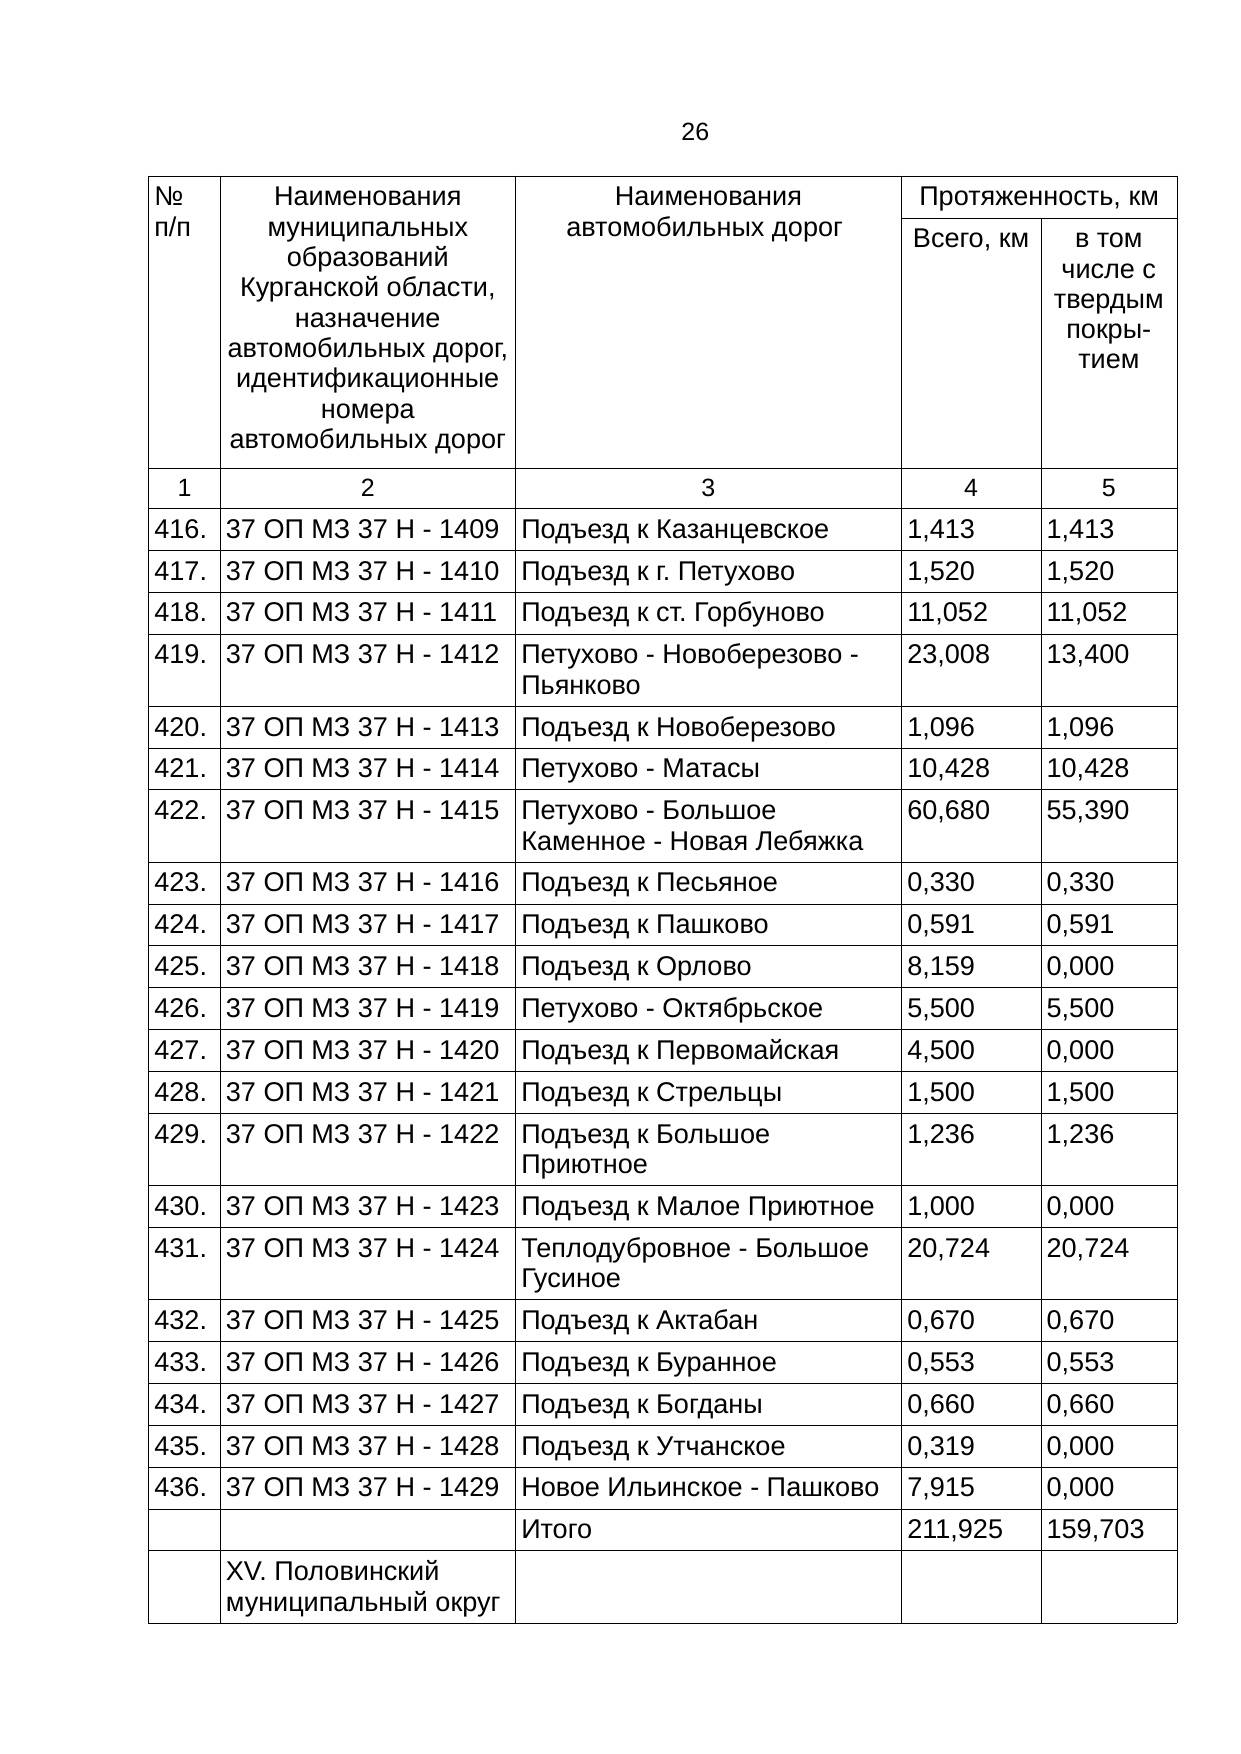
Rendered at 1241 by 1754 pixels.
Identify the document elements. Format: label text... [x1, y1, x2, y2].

table_cell 37 ОП МЗ 37 Н - 1409 [221, 509, 515, 550]
table_cell 433. [149, 1342, 220, 1383]
table_cell 1,520 [1042, 551, 1177, 592]
table_cell 0,660 [902, 1384, 1041, 1425]
table_cell 1,413 [902, 509, 1041, 550]
table_cell 4,500 [902, 1030, 1041, 1071]
table_cell Подъезд к Актабан [516, 1300, 901, 1341]
table_cell 37 ОП МЗ 37 Н - 1412 [221, 635, 515, 706]
table_cell 0,000 [1042, 1030, 1177, 1071]
table_cell 37 ОП МЗ 37 Н - 1429 [221, 1468, 515, 1508]
table_cell 0,591 [1042, 905, 1177, 945]
table_cell 37 ОП МЗ 37 Н - 1421 [221, 1072, 515, 1113]
table_cell Подъезд к Новоберезово [516, 707, 901, 747]
table_cell Подъезд к Пашково [516, 905, 901, 945]
table_cell 427. [149, 1030, 220, 1071]
table_cell Подъезд к Большое Приютное [516, 1114, 901, 1185]
table_cell 10,428 [1042, 749, 1177, 789]
table_cell 430. [149, 1186, 220, 1227]
table_header Протяженность, км [902, 177, 1177, 217]
table_cell 0,670 [902, 1300, 1041, 1341]
table_cell 418. [149, 593, 220, 633]
table_cell [149, 1510, 220, 1550]
table_cell 2 [221, 469, 515, 508]
table_header Наименования муниципальных образований Курганской области, назначение автомобильных дорог, идентификационные номера автомобильных дорог [221, 177, 515, 468]
table_cell 0,330 [902, 863, 1041, 903]
table_cell 37 ОП МЗ 37 Н - 1420 [221, 1030, 515, 1071]
table_cell 37 ОП МЗ 37 Н - 1416 [221, 863, 515, 903]
table_cell [902, 1551, 1041, 1622]
table_cell Подъезд к Орлово [516, 946, 901, 987]
table_cell 37 ОП МЗ 37 Н - 1417 [221, 905, 515, 945]
table_cell 37 ОП МЗ 37 Н - 1424 [221, 1228, 515, 1299]
table_cell 417. [149, 551, 220, 592]
table_cell Новое Ильинское - Пашково [516, 1468, 901, 1508]
table_cell 0,591 [902, 905, 1041, 945]
table_cell 0,000 [1042, 1186, 1177, 1227]
table_cell Подъезд к г. Петухово [516, 551, 901, 592]
table_cell 420. [149, 707, 220, 747]
table_cell 1 [149, 469, 220, 508]
table_cell 426. [149, 988, 220, 1029]
table_cell Петухово - Новоберезово - Пьянково [516, 635, 901, 706]
table_cell Подъезд к Малое Приютное [516, 1186, 901, 1227]
table_cell 429. [149, 1114, 220, 1185]
table_cell 11,052 [902, 593, 1041, 633]
table_cell 55,390 [1042, 790, 1177, 862]
table_cell 159,703 [1042, 1510, 1177, 1550]
table_cell 23,008 [902, 635, 1041, 706]
table_cell 0,319 [902, 1426, 1041, 1467]
table_cell 8,159 [902, 946, 1041, 987]
table_cell 435. [149, 1426, 220, 1467]
table_cell 37 ОП МЗ 37 Н - 1422 [221, 1114, 515, 1185]
table_cell Подъезд к Буранное [516, 1342, 901, 1383]
table_cell [516, 1551, 901, 1622]
table_cell 424. [149, 905, 220, 945]
table_cell 211,925 [902, 1510, 1041, 1550]
table_cell 37 ОП МЗ 37 Н - 1418 [221, 946, 515, 987]
table_cell 37 ОП МЗ 37 Н - 1411 [221, 593, 515, 633]
table_cell 432. [149, 1300, 220, 1341]
table_cell Петухово - Октябрьское [516, 988, 901, 1029]
table_cell [221, 1510, 515, 1550]
table_cell XV. Половинский муниципальный округ [221, 1551, 515, 1622]
table_cell 5 [1042, 469, 1177, 508]
table_cell 1,500 [1042, 1072, 1177, 1113]
table_cell 10,428 [902, 749, 1041, 789]
table_cell Итого [516, 1510, 901, 1550]
table_cell 428. [149, 1072, 220, 1113]
table_cell 431. [149, 1228, 220, 1299]
table_cell 436. [149, 1468, 220, 1508]
table_cell 37 ОП МЗ 37 Н - 1423 [221, 1186, 515, 1227]
table_cell 13,400 [1042, 635, 1177, 706]
table_header № п/п [149, 177, 220, 468]
table_cell 37 ОП МЗ 37 Н - 1415 [221, 790, 515, 862]
table_cell [149, 1551, 220, 1622]
table_cell 1,500 [902, 1072, 1041, 1113]
table_cell Подъезд к Утчанское [516, 1426, 901, 1467]
table_cell Подъезд к Казанцевское [516, 509, 901, 550]
table_cell 4 [902, 469, 1041, 508]
table_cell 7,915 [902, 1468, 1041, 1508]
table_cell Петухово - Матасы [516, 749, 901, 789]
table_cell Петухово - Большое Каменное - Новая Лебяжка [516, 790, 901, 862]
table_cell 425. [149, 946, 220, 987]
table_cell 416. [149, 509, 220, 550]
table_cell 37 ОП МЗ 37 Н - 1426 [221, 1342, 515, 1383]
table_cell 1,096 [902, 707, 1041, 747]
table_cell Подъезд к Песьяное [516, 863, 901, 903]
table_cell 37 ОП МЗ 37 Н - 1428 [221, 1426, 515, 1467]
table_cell 0,553 [1042, 1342, 1177, 1383]
table_cell 37 ОП МЗ 37 Н - 1413 [221, 707, 515, 747]
table_cell 60,680 [902, 790, 1041, 862]
table_cell 423. [149, 863, 220, 903]
table_cell 1,520 [902, 551, 1041, 592]
table_cell 0,000 [1042, 1426, 1177, 1467]
table_cell 37 ОП МЗ 37 Н - 1425 [221, 1300, 515, 1341]
table_cell 1,236 [902, 1114, 1041, 1185]
table_cell 1,000 [902, 1186, 1041, 1227]
table_cell 421. [149, 749, 220, 789]
table_cell 1,096 [1042, 707, 1177, 747]
table_cell [1042, 1551, 1177, 1622]
table_cell 37 ОП МЗ 37 Н - 1419 [221, 988, 515, 1029]
table_cell 3 [516, 469, 901, 508]
table_cell 0,000 [1042, 946, 1177, 987]
table_header Наименования автомобильных дорог [516, 177, 901, 468]
table_cell 419. [149, 635, 220, 706]
table_cell 5,500 [902, 988, 1041, 1029]
table_cell Подъезд к Богданы [516, 1384, 901, 1425]
table_cell Подъезд к ст. Горбуново [516, 593, 901, 633]
table_cell 422. [149, 790, 220, 862]
table_cell 20,724 [1042, 1228, 1177, 1299]
table_cell 5,500 [1042, 988, 1177, 1029]
table_cell Теплодубровное - Большое Гусиное [516, 1228, 901, 1299]
table_cell Подъезд к Первомайская [516, 1030, 901, 1071]
table_cell 37 ОП МЗ 37 Н - 1427 [221, 1384, 515, 1425]
table_cell 1,236 [1042, 1114, 1177, 1185]
table_cell 0,000 [1042, 1468, 1177, 1508]
table_cell 0,670 [1042, 1300, 1177, 1341]
table_cell 0,660 [1042, 1384, 1177, 1425]
table_cell 1,413 [1042, 509, 1177, 550]
table_cell 0,553 [902, 1342, 1041, 1383]
table_cell 37 ОП МЗ 37 Н - 1414 [221, 749, 515, 789]
table_cell в том числе с твердым покры-тием [1042, 219, 1177, 468]
table_cell Подъезд к Стрельцы [516, 1072, 901, 1113]
table_cell 434. [149, 1384, 220, 1425]
table_cell Всего, км [902, 219, 1041, 468]
table_cell 37 ОП МЗ 37 Н - 1410 [221, 551, 515, 592]
table_cell 0,330 [1042, 863, 1177, 903]
table_cell 11,052 [1042, 593, 1177, 633]
table_cell 20,724 [902, 1228, 1041, 1299]
